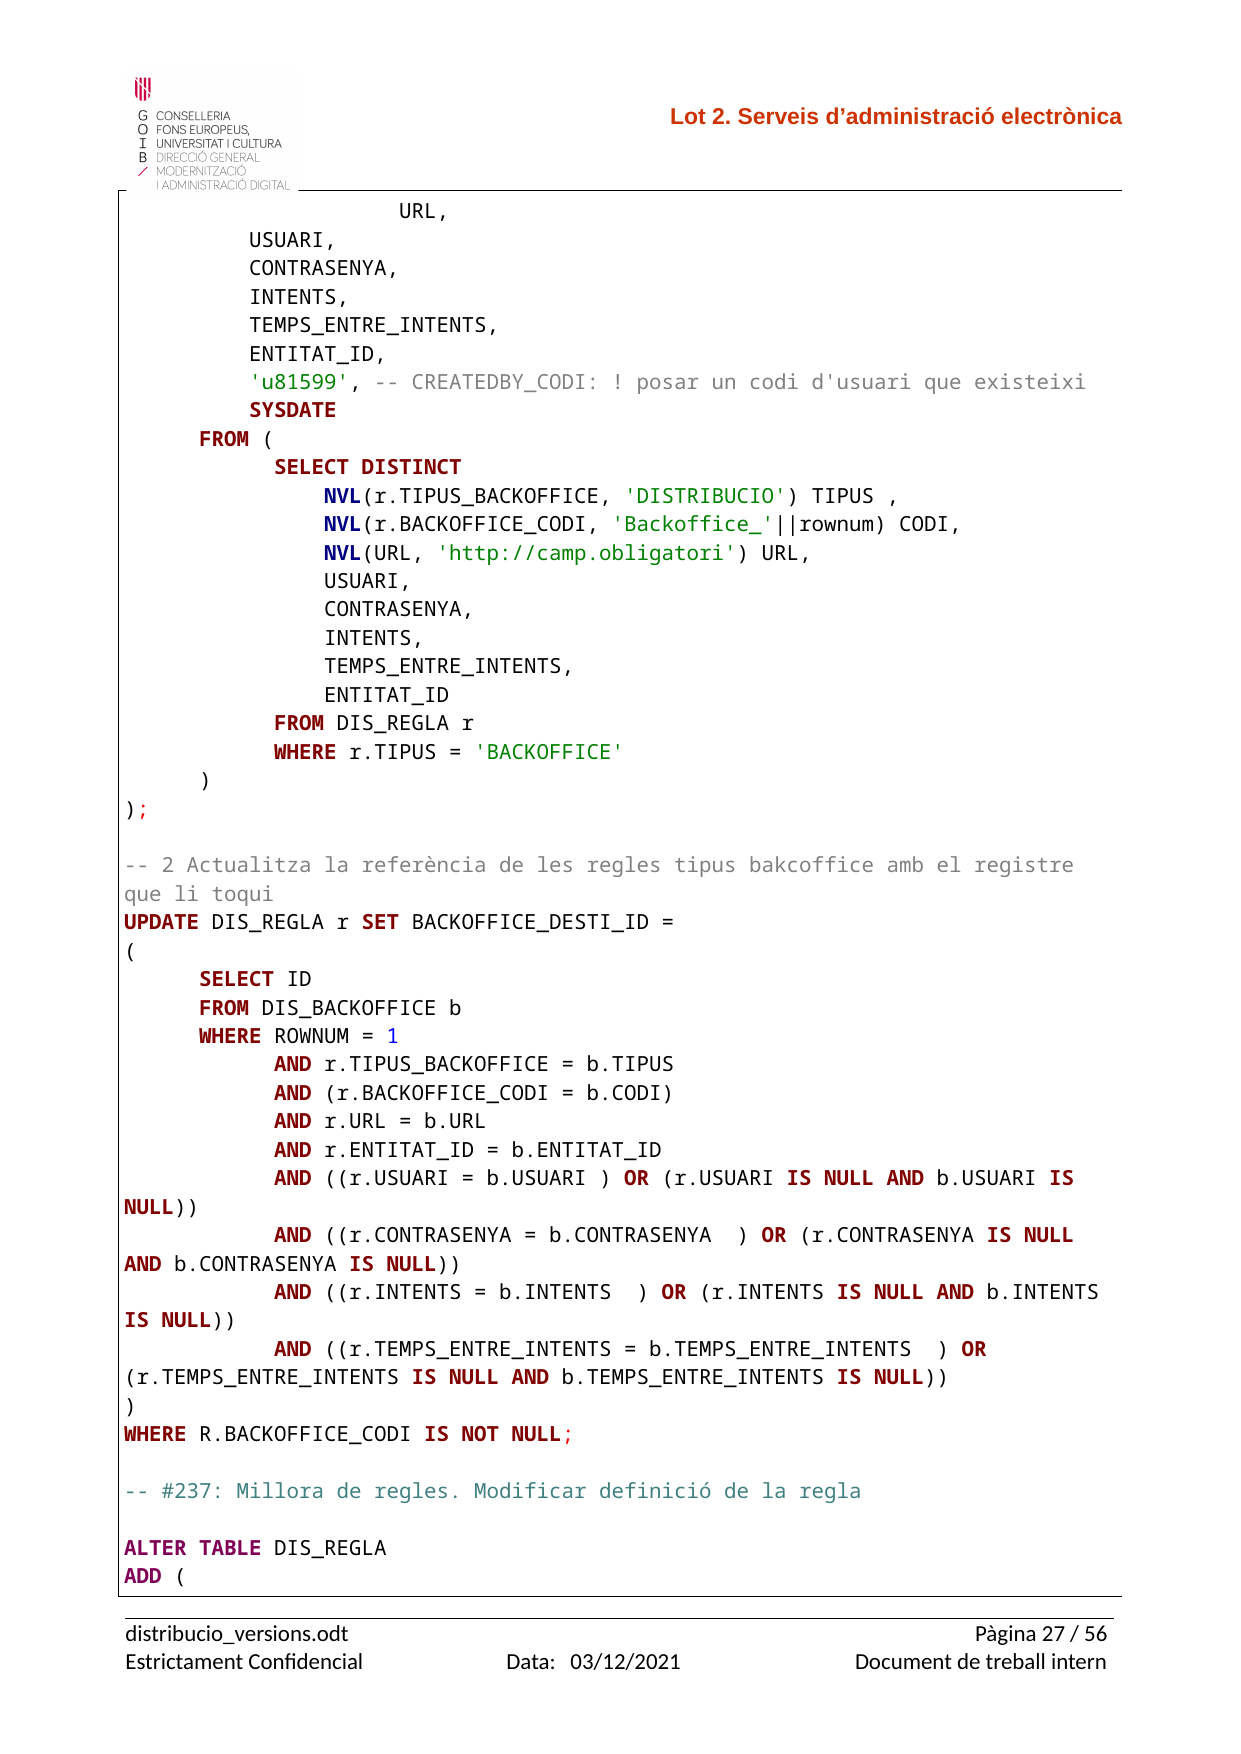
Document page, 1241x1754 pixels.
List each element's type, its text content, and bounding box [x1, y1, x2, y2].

picture [126, 70, 299, 197]
table_header URL, USUARI, CONTRASENYA, INTENTS, TEMPS_ENTRE_INTENTS, ENTITAT_ID, 'u81599', -- CREATEDBY_CODI: ! posar un codi d'usuari que existeixi SYSDATE FROM ( SELECT DISTINCT NVL(r.TIPUS_BACKOFFICE, 'DISTRIBUCIO') TIPUS , NVL(r.BACKOFFICE_CODI, 'Backoffice_'||rownum) CODI, NVL(URL, 'http://camp.obligatori') URL, USUARI, CONTRASENYA, INTENTS, TEMPS_ENTRE_INTENTS, ENTITAT_ID FROM DIS_REGLA r WHERE r.TIPUS = 'BACKOFFICE' ) ); -- 2 Actualitza la referència de les regles tipus bakcoffice amb el registre que li toqui UPDATE DIS_REGLA r SET BACKOFFICE_DESTI_ID = ( SELECT ID FROM DIS_BACKOFFICE b WHERE ROWNUM = 1 AND r.TIPUS_BACKOFFICE = b.TIPUS AND (r.BACKOFFICE_CODI = b.CODI) AND r.URL = b.URL AND r.ENTITAT_ID = b.ENTITAT_ID AND ((r.USUARI = b.USUARI ) OR (r.USUARI IS NULL AND b.USUARI IS NULL)) AND ((r.CONTRASENYA = b.CONTRASENYA ) OR (r.CONTRASENYA IS NULL AND b.CONTRASENYA IS NULL)) AND ((r.INTENTS = b.INTENTS ) OR (r.INTENTS IS NULL AND b.INTENTS IS NULL)) AND ((r.TEMPS_ENTRE_INTENTS = b.TEMPS_ENTRE_INTENTS ) OR (r.TEMPS_ENTRE_INTENTS IS NULL AND b.TEMPS_ENTRE_INTENTS IS NULL)) ) WHERE R.BACKOFFICE_CODI IS NOT NULL; -- #237: Millora de regles. Modificar definició de la regla ALTER TABLE DIS_REGLA ADD ( [119, 191, 1122, 1596]
